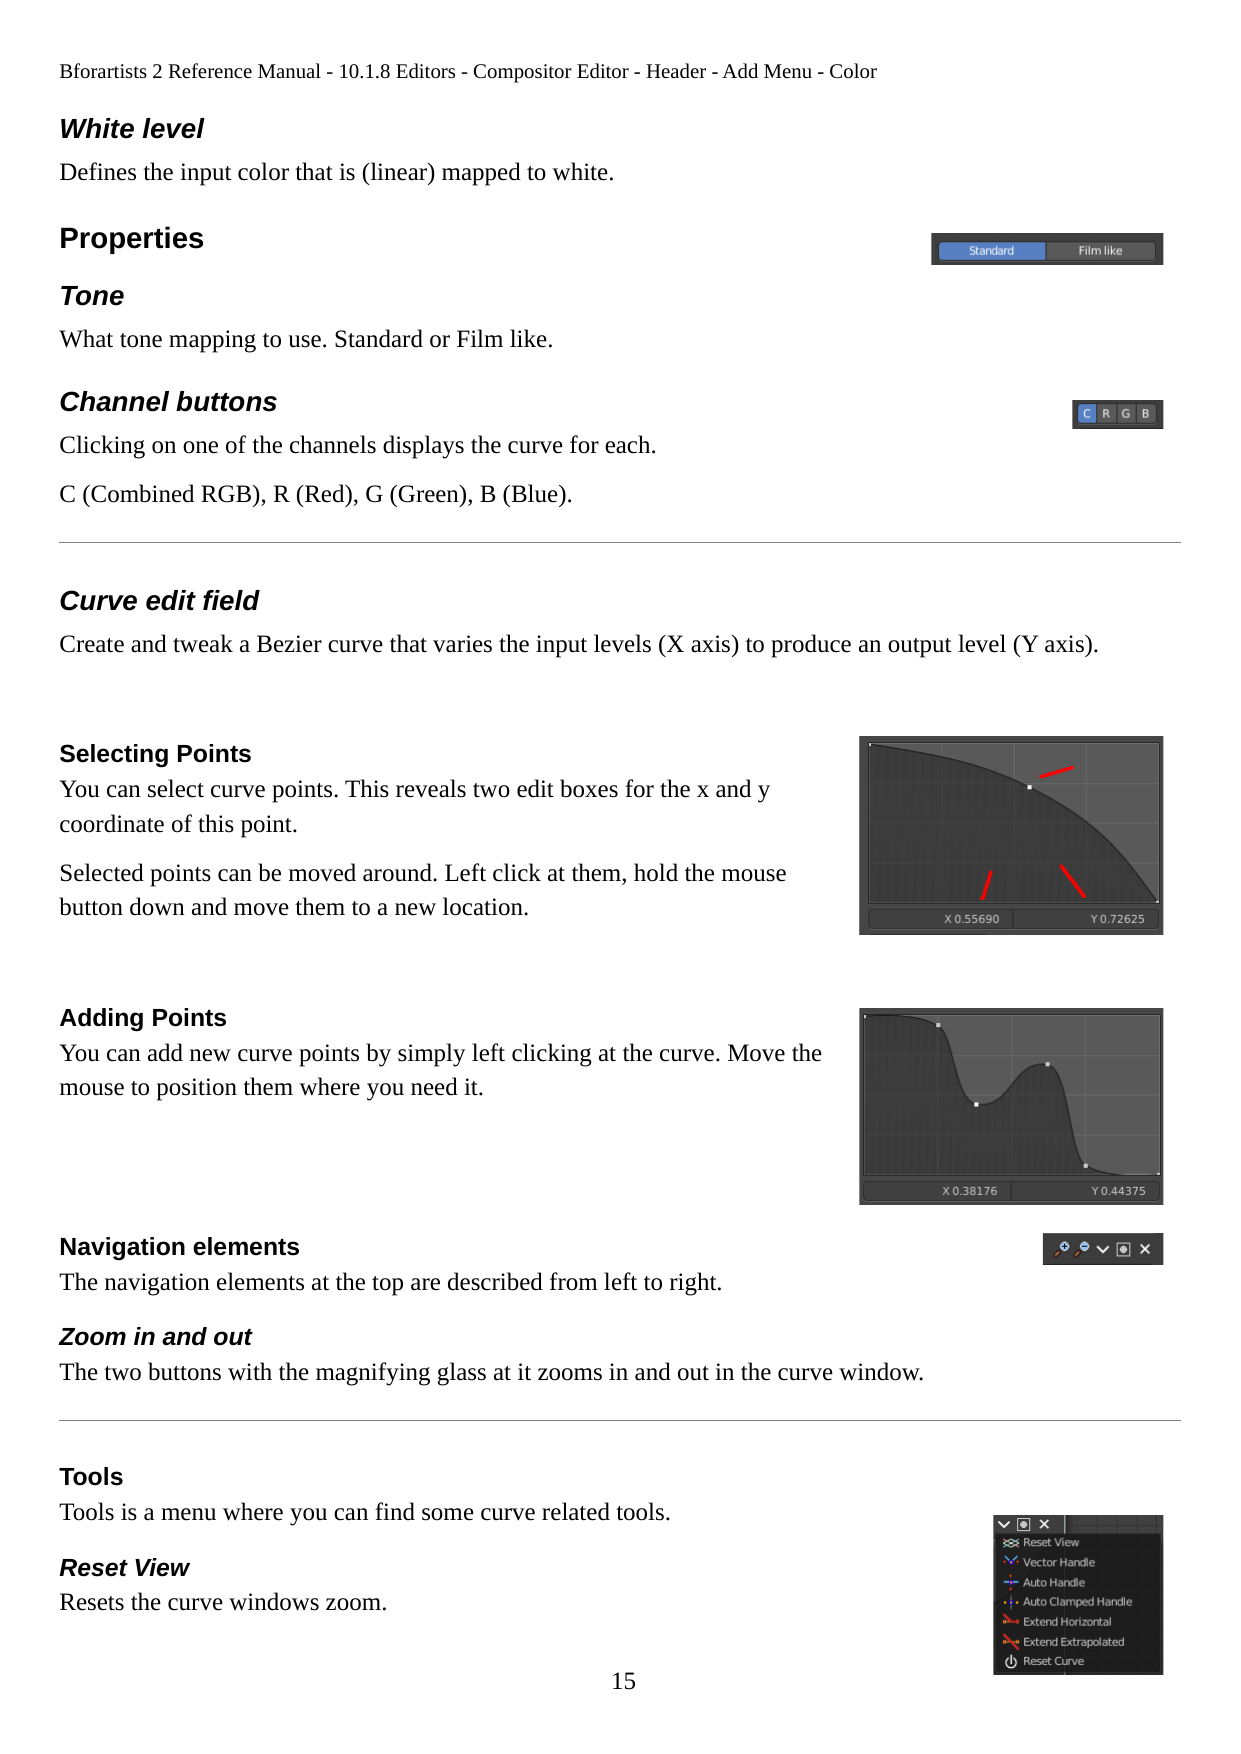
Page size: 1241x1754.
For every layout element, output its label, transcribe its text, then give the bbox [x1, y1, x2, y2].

picture [931, 233, 1164, 265]
subtitle Channel buttons [59, 385, 1181, 417]
picture [1042, 1233, 1164, 1265]
text Resets the curve windows zoom. [59, 1587, 993, 1616]
text The two buttons with the magnifying glass at it zooms in and out in the curve window. [59, 1357, 1181, 1386]
picture [859, 736, 1164, 935]
subtitle Properties [59, 221, 1181, 254]
subtitle Curve edit field [59, 584, 1181, 616]
subtitle Zoom in and out [59, 1322, 1181, 1351]
picture [993, 1515, 1164, 1675]
subtitle Navigation elements [59, 1232, 1181, 1260]
text You can select curve points. This reveals two edit boxes for the x and y coordinate of this point. [59, 774, 859, 837]
text What tone mapping to use. Standard or Film like. [59, 324, 1181, 352]
subtitle [1164, 739, 1181, 768]
subtitle Selecting Points [59, 739, 859, 768]
subtitle Reset View [59, 1553, 993, 1581]
picture [1072, 400, 1164, 429]
picture [859, 1008, 1164, 1205]
subtitle Tone [59, 279, 1181, 311]
text Selected points can be moved around. Left click at them, hold the mouse button down and move them to a new location. [59, 858, 859, 921]
subtitle Tools [59, 1462, 1181, 1491]
text Defines the input color that is (linear) mapped to white. [59, 157, 1181, 186]
text Create and tweak a Bezier curve that varies the input levels (X axis) to produce an output level (Y axis). [59, 629, 1181, 658]
text You can add new curve points by simply left clicking at the curve. Move the mouse to position them where you need it. [59, 1038, 859, 1101]
subtitle [1164, 1553, 1181, 1581]
text The navigation elements at the top are described from left to right. [59, 1267, 1181, 1295]
subtitle White level [59, 113, 1181, 144]
subtitle Adding Points [59, 1003, 1181, 1031]
text Tools is a menu where you can find some curve related tools. [59, 1497, 1181, 1526]
text C (Combined RGB), R (Red), G (Green), B (Blue). [59, 479, 1181, 507]
text Clicking on one of the channels displays the curve for each. [59, 430, 1181, 458]
